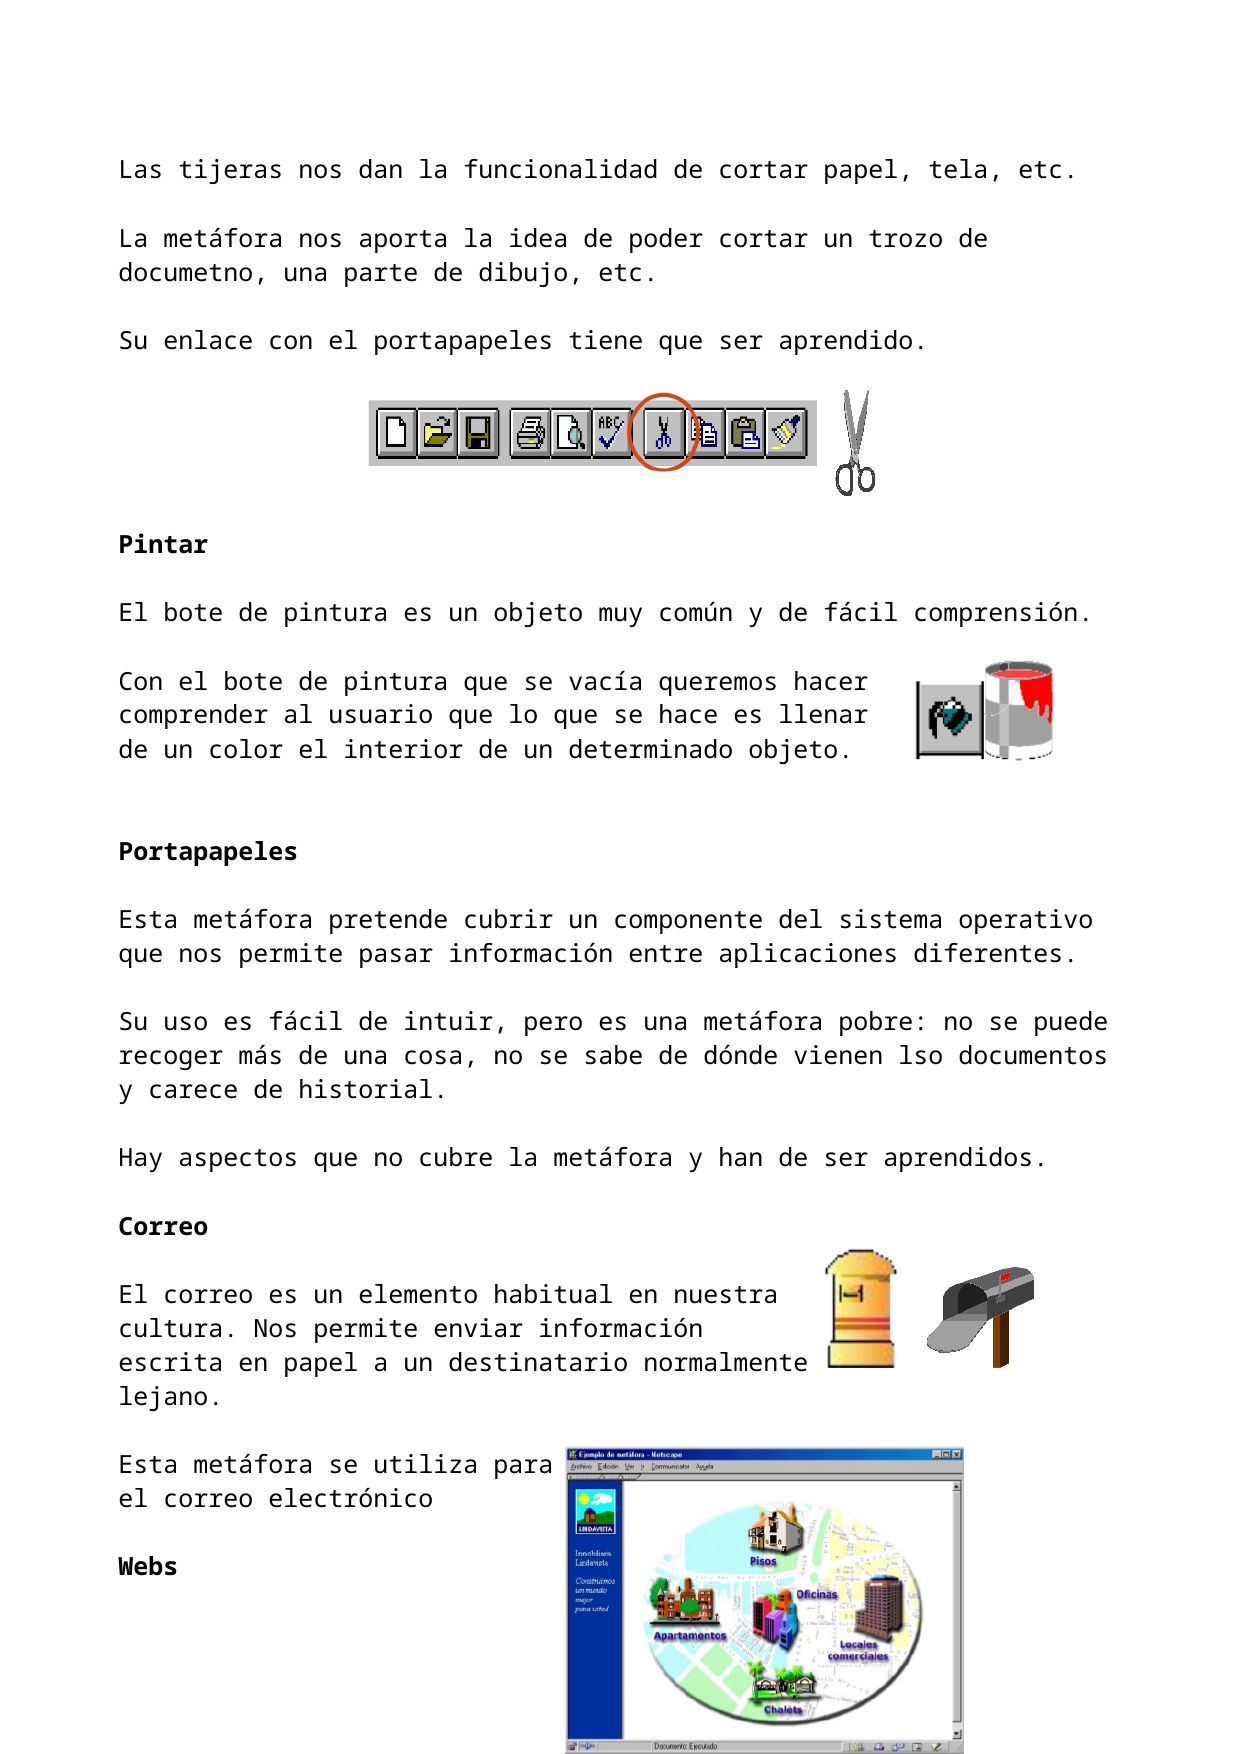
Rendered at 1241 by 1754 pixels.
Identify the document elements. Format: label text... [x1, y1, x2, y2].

text Su enlace con el portapapeles tiene que ser aprendido. [118, 322, 1122, 357]
picture [563, 1445, 964, 1754]
picture [359, 390, 881, 497]
text Las tijeras nos dan la funcionalidad de cortar papel, tela, etc. [118, 152, 1122, 186]
text [1061, 663, 1122, 765]
text Con el bote de pintura que se vacía queremos hacer comprender al usuario que lo que se hace es llenar de un color el interior de un determinado objeto. [118, 663, 907, 765]
text Correo [118, 1208, 1122, 1242]
text Portapapeles [118, 833, 1122, 867]
text [964, 1549, 1122, 1583]
text Esta metáfora se utiliza para el correo electrónico [118, 1447, 563, 1515]
text Hay aspectos que no cubre la metáfora y han de ser aprendidos. [118, 1140, 1122, 1174]
text [964, 1447, 1122, 1515]
picture [817, 1242, 1037, 1375]
text Webs [118, 1549, 563, 1583]
text El correo es un elemento habitual en nuestra cultura. Nos permite enviar información escrita en papel a un destinatario normalmente lejano. [118, 1276, 1122, 1412]
text Pintar [118, 527, 1122, 561]
text El bote de pintura es un objeto muy común y de fácil comprensión. [118, 595, 1122, 629]
text Esta metáfora pretende cubrir un componente del sistema operativo que nos permite pasar información entre aplicaciones diferentes. [118, 902, 1122, 970]
text La metáfora nos aporta la idea de poder cortar un trozo de documetno, una parte de dibujo, etc. [118, 220, 1122, 288]
picture [907, 643, 1061, 770]
text Su uso es fácil de intuir, pero es una metáfora pobre: no se puede recoger más de una cosa, no se sabe de dónde vienen lso documentos y carece de historial. [118, 1004, 1122, 1106]
